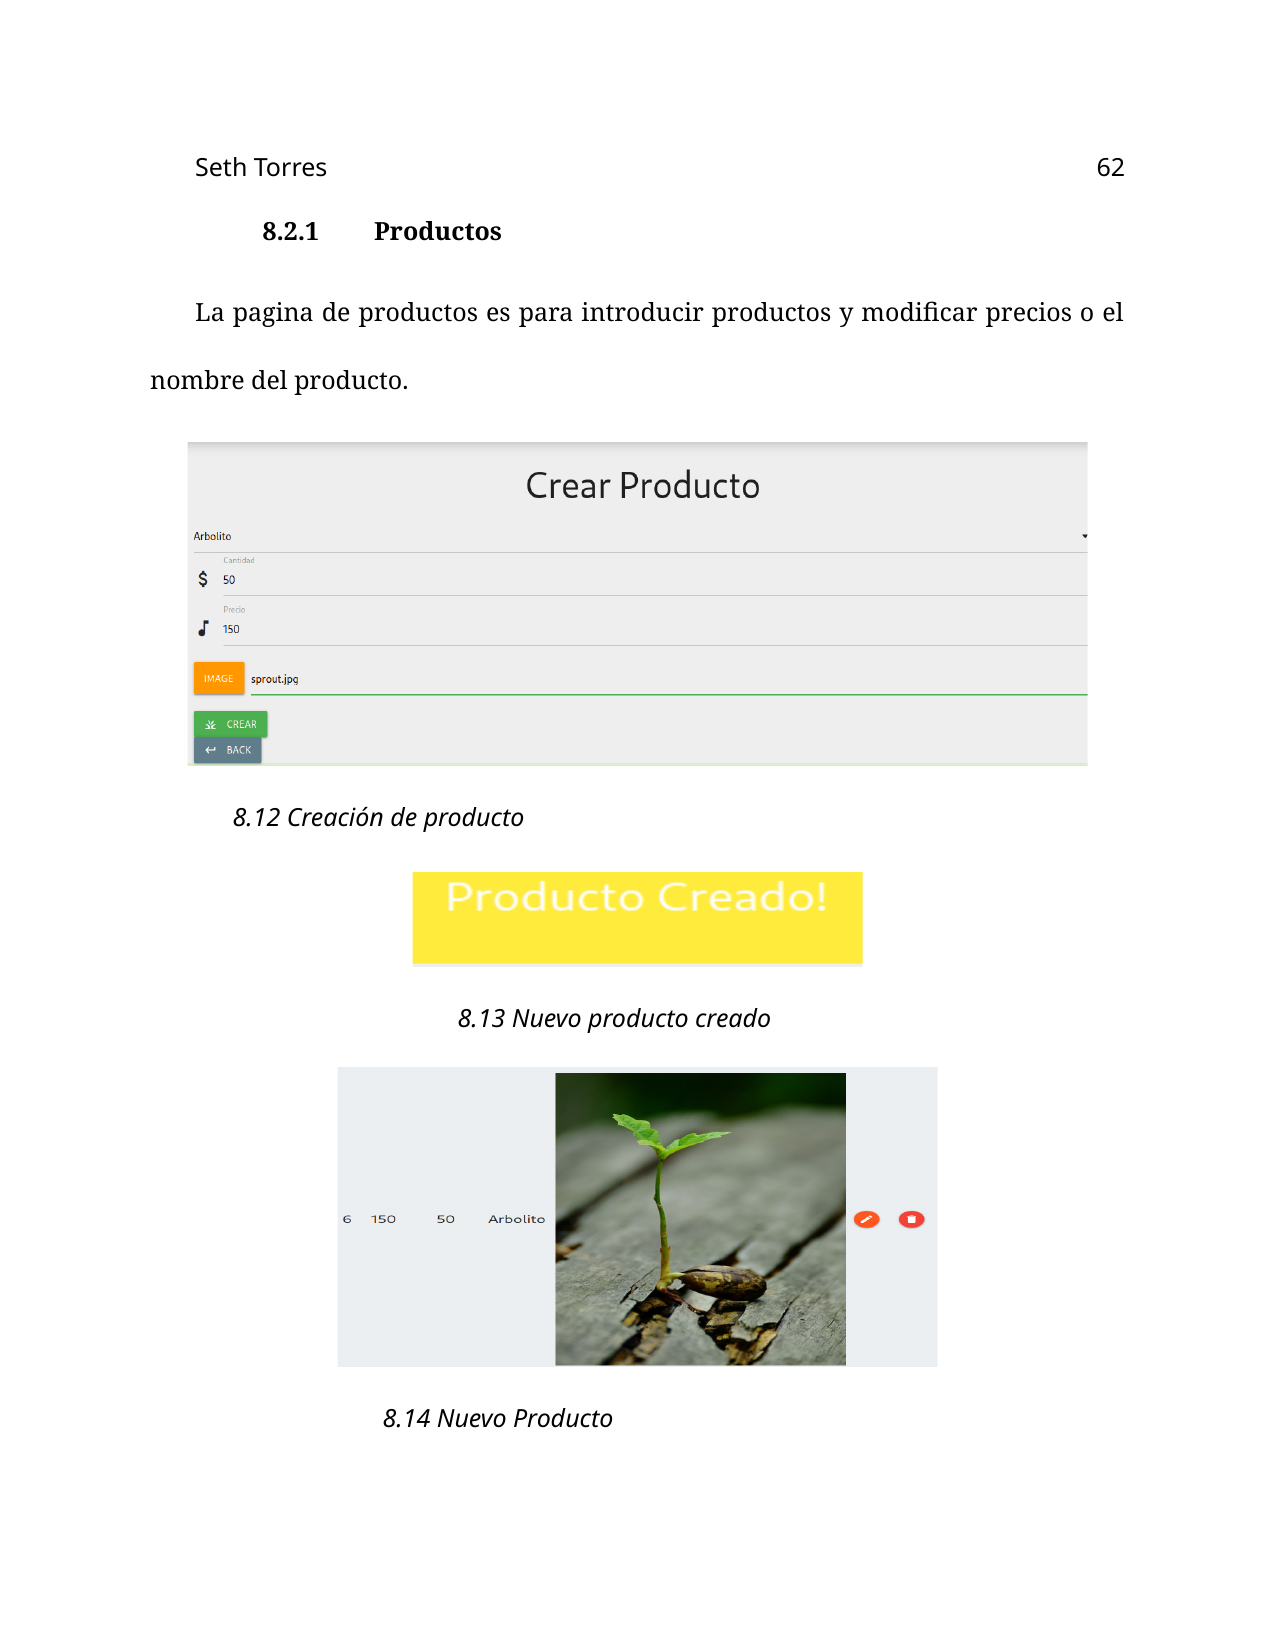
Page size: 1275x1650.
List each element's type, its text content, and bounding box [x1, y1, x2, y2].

text 8.14 Nuevo Producto [337, 1367, 937, 1435]
text 8.12 Creación de producto [187, 766, 1087, 833]
text La pagina de productos es para introducir productos y modificar precios o el nombre del producto. [150, 294, 1125, 396]
picture [412, 872, 863, 967]
picture [187, 442, 1088, 766]
subtitle Productos [262, 213, 1125, 248]
text 8.13 Nuevo producto creado [412, 967, 862, 1035]
picture [337, 1067, 938, 1367]
